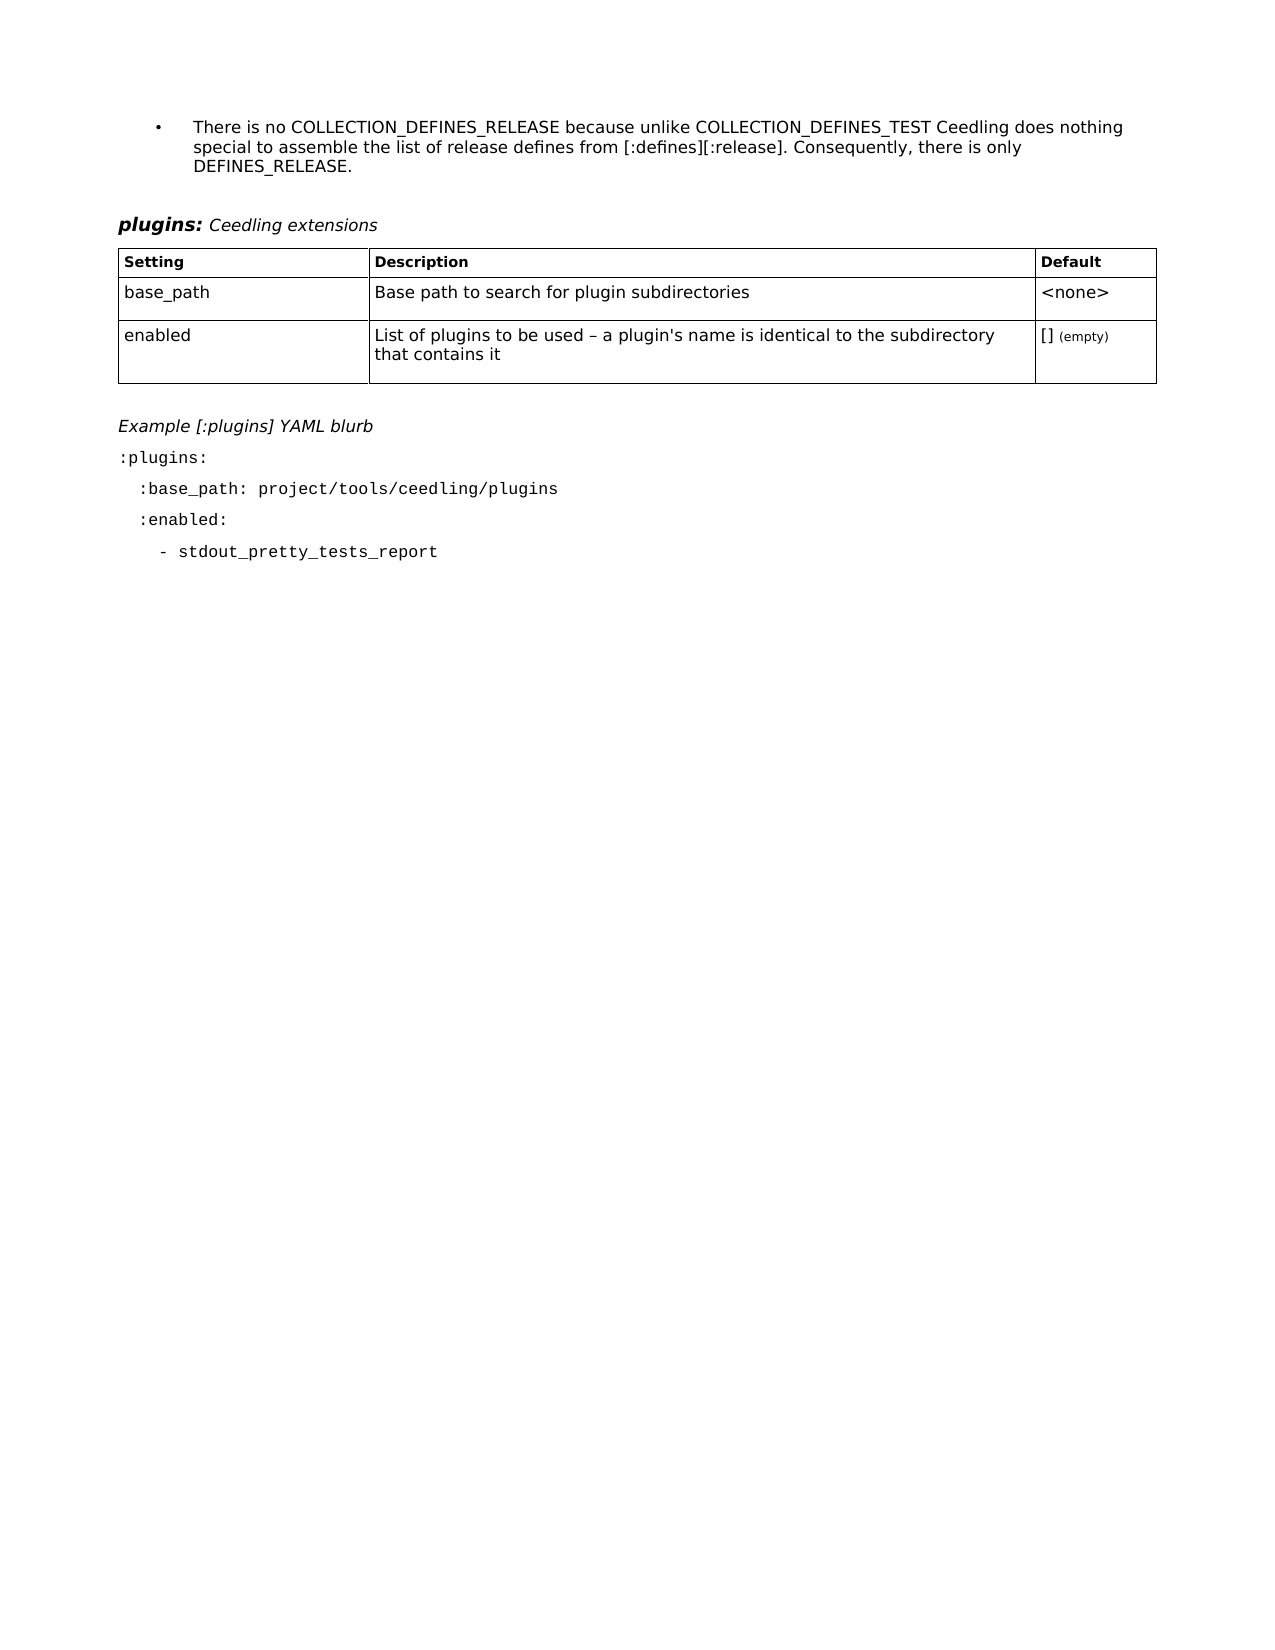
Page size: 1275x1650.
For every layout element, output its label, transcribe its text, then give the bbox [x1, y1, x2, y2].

table_cell [] (empty) [1036, 321, 1156, 383]
text - stdout_pretty_tests_report [118, 543, 1157, 562]
table_header Description [370, 249, 1035, 277]
subtitle plugins: Ceedling extensions [118, 214, 1157, 236]
list There is no COLLECTION_DEFINES_RELEASE because unlike COLLECTION_DEFINES_TEST Ceedling does nothing special to assemble the list of release defines from [:defines][:release]. Consequently, there is only DEFINES_RELEASE. [156, 118, 1157, 176]
table_cell <none> [1036, 278, 1156, 320]
text Example [:plugins] YAML blurb [118, 417, 1157, 437]
table_cell enabled [119, 321, 368, 383]
table_header Setting [119, 249, 368, 277]
table_cell List of plugins to be used – a plugin's name is identical to the subdirectory that contains it [370, 321, 1035, 383]
text :base_path: project/tools/ceedling/plugins [118, 481, 1157, 499]
table_cell base_path [119, 278, 368, 320]
text :plugins: [118, 449, 1157, 468]
table_header Default [1036, 249, 1156, 277]
text :enabled: [118, 512, 1157, 531]
table_cell Base path to search for plugin subdirectories [370, 278, 1035, 320]
